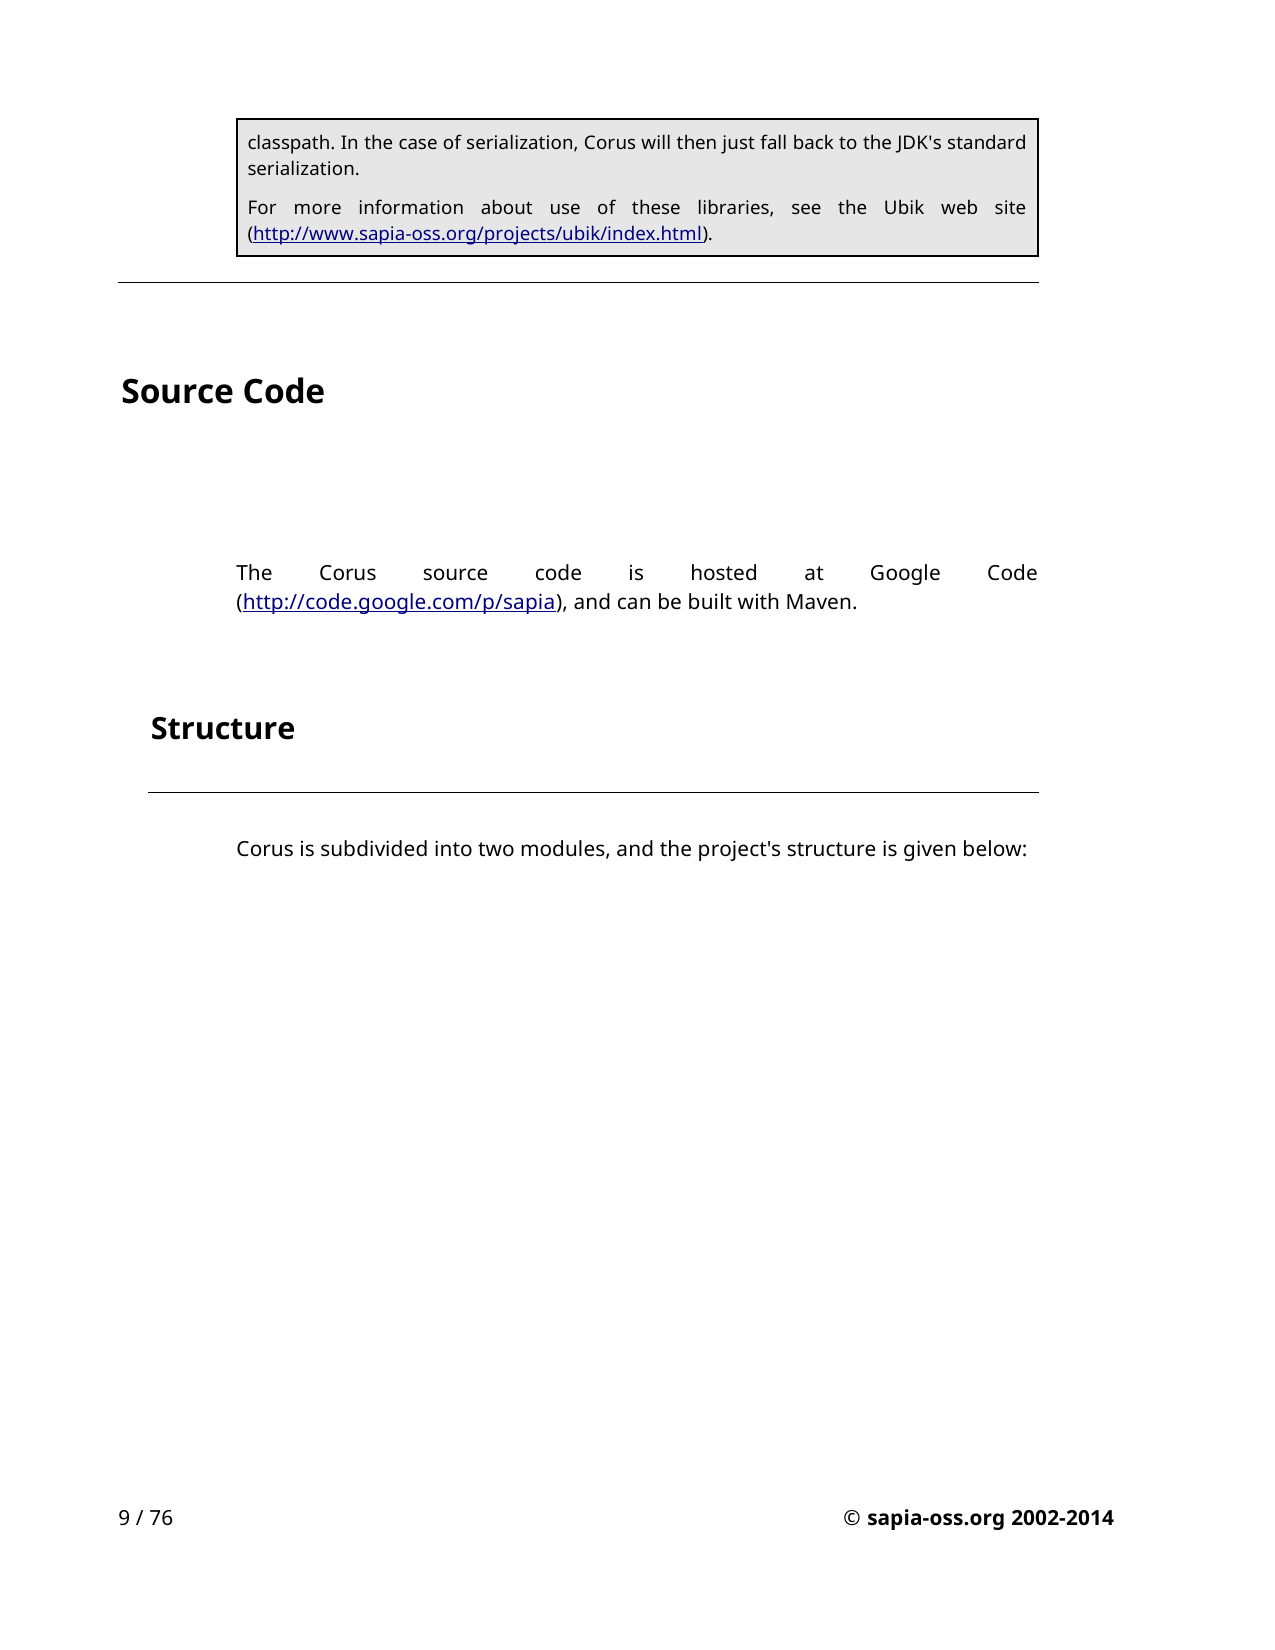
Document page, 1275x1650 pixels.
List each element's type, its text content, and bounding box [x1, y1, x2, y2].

text classpath. In the case of serialization, Corus will then just fall back to the JDK's standard serialization. [238, 120, 1037, 181]
subtitle Structure [148, 704, 1039, 792]
subtitle Source Code [118, 283, 1039, 499]
text The Corus source code is hosted at Google Code (http://code.google.com/p/sapia), and can be built with Maven. [236, 558, 1039, 615]
text For more information about use of these libraries, see the Ubik web site (http://www.sapia-oss.org/projects/ubik/index.html). [238, 183, 1037, 255]
text Corus is subdivided into two modules, and the project's structure is given below: [236, 834, 1039, 862]
